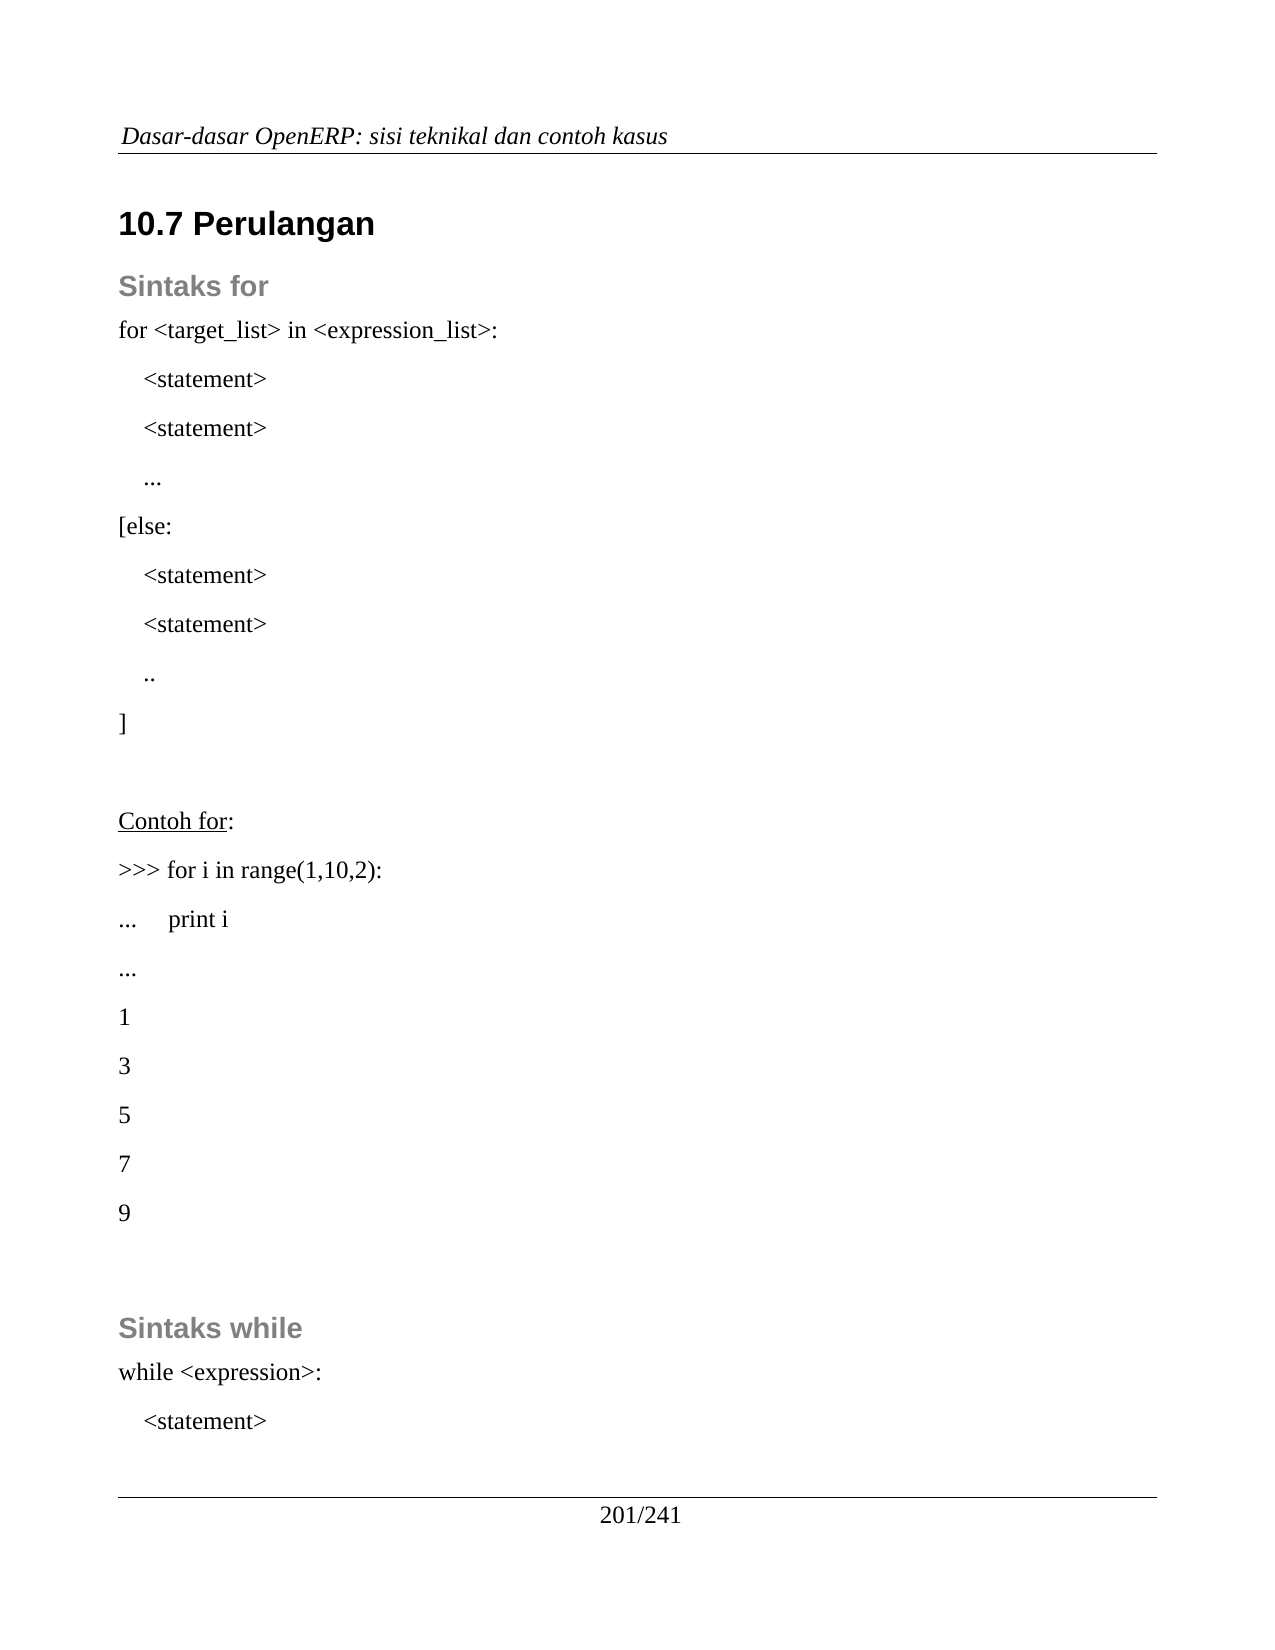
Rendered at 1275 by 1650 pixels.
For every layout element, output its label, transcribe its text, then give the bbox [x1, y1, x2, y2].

text ] [118, 708, 1157, 736]
text while <expression>: [118, 1357, 1157, 1386]
text <statement> [118, 609, 1157, 638]
text Contoh for: [118, 806, 1157, 834]
text ... print i [118, 904, 1157, 933]
text <statement> [118, 1406, 1157, 1435]
text for <target_list> in <expression_list>: [118, 315, 1157, 344]
text 9 [118, 1198, 1157, 1227]
text 3 [118, 1051, 1157, 1080]
subtitle Sintaks for [118, 269, 1157, 303]
text [else: [118, 511, 1157, 540]
text <statement> [118, 413, 1157, 442]
subtitle Sintaks while [118, 1311, 1157, 1344]
text .. [118, 658, 1157, 687]
text ... [118, 953, 1157, 982]
text <statement> [118, 560, 1157, 589]
text >>> for i in range(1,10,2): [118, 855, 1157, 883]
text 1 [118, 1002, 1157, 1031]
text ... [118, 462, 1157, 491]
text 5 [118, 1100, 1157, 1129]
text <statement> [118, 364, 1157, 393]
subtitle 10.7 Perulangan [118, 203, 1157, 242]
text 7 [118, 1149, 1157, 1178]
